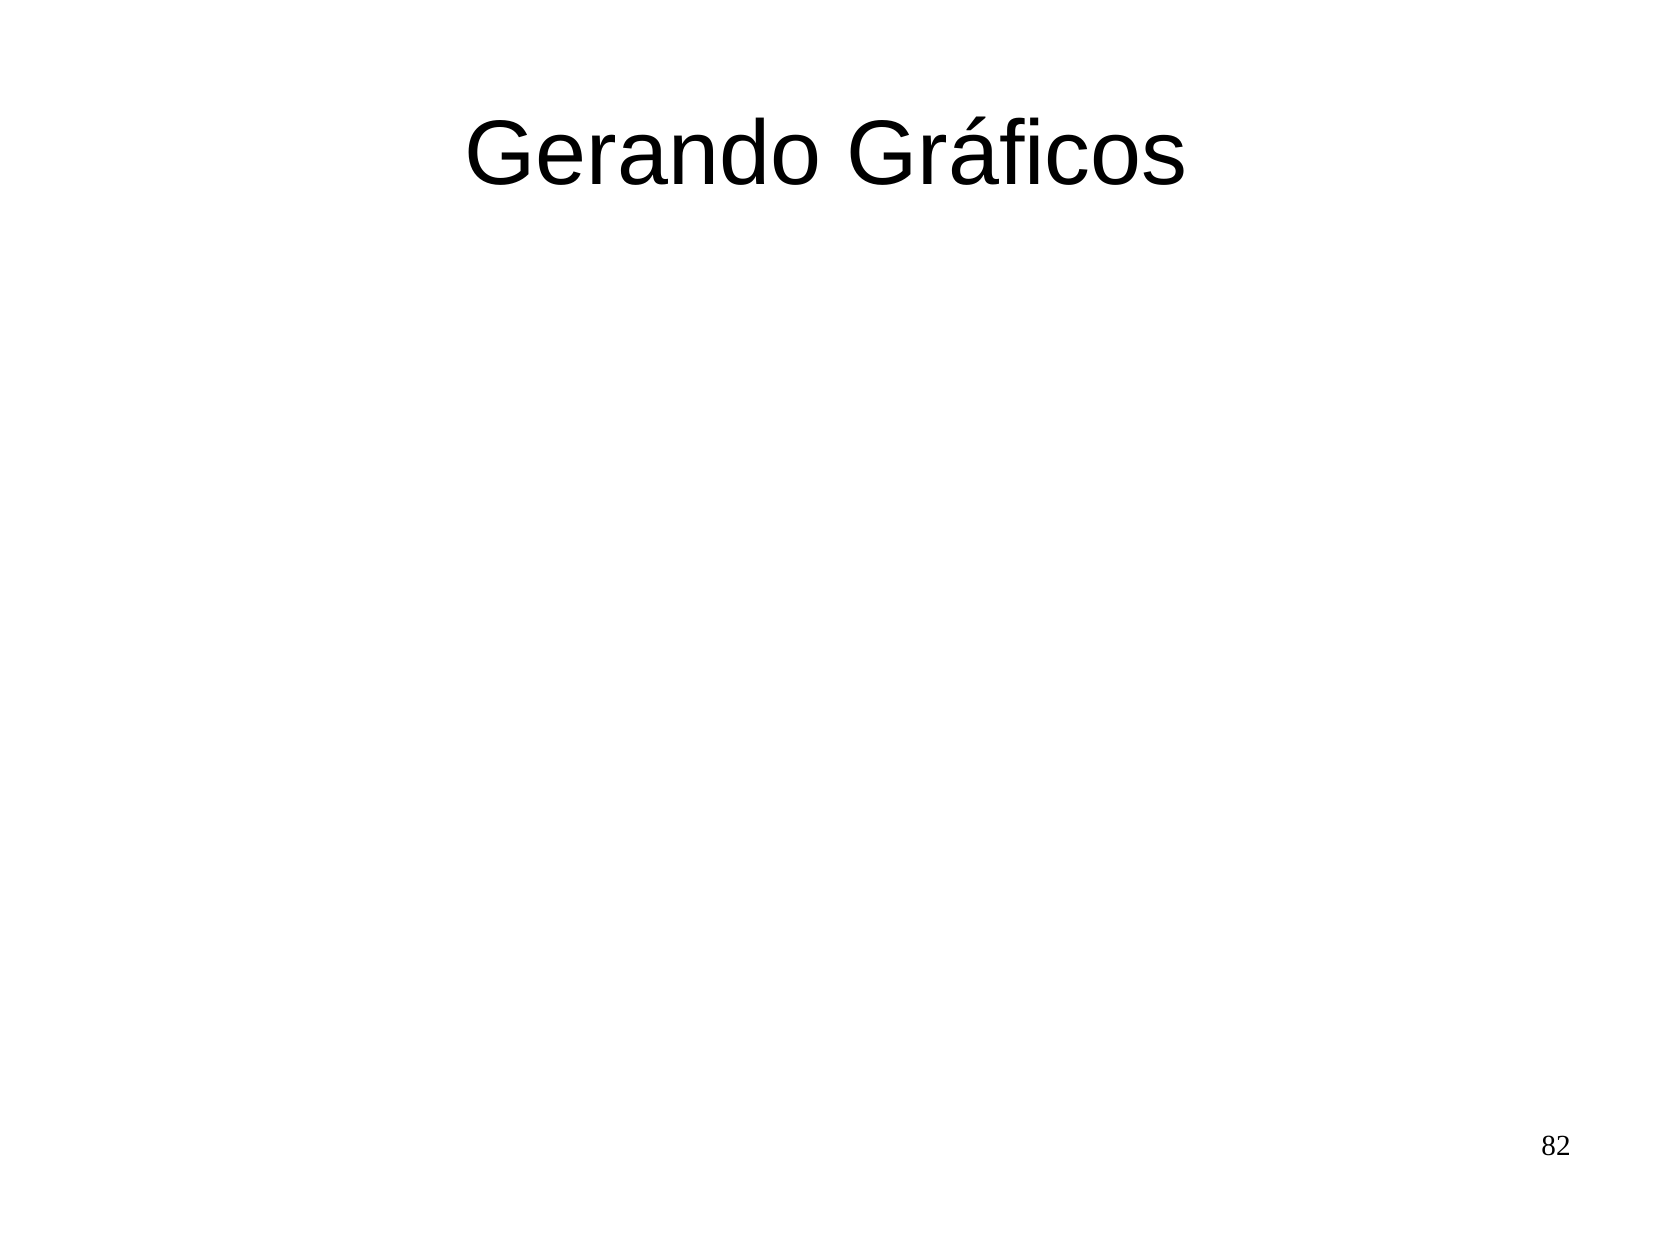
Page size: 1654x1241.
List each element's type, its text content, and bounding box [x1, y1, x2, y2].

title Gerando Gráficos [82, 49, 1571, 257]
